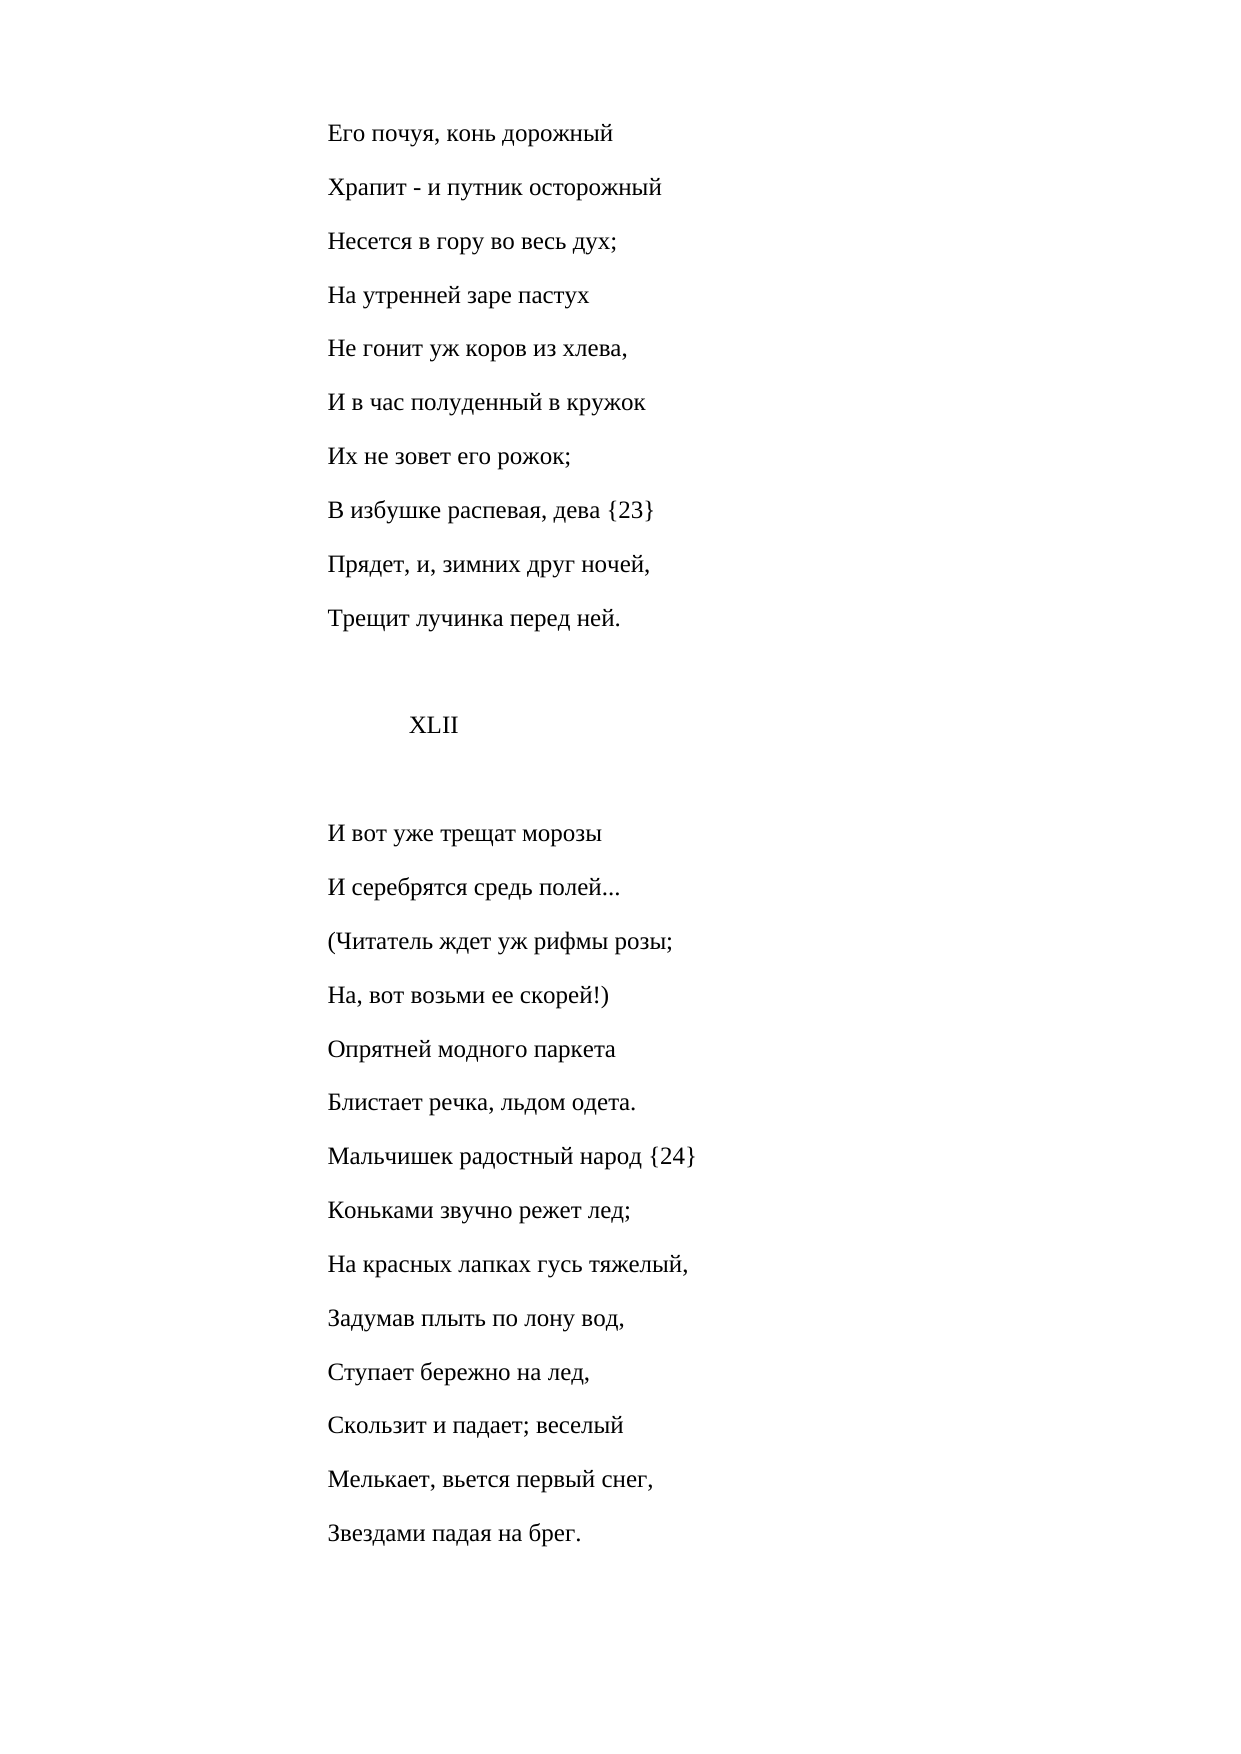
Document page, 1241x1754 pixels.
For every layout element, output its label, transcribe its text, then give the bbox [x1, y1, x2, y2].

text XLII [177, 711, 1152, 739]
text Опрятней модного паркета [177, 1034, 1152, 1062]
text (Читатель ждет уж рифмы розы; [177, 926, 1152, 955]
text Коньками звучно режет лед; [177, 1195, 1152, 1224]
text И вот уже трещат морозы [177, 818, 1152, 847]
text На красных лапках гусь тяжелый, [177, 1249, 1152, 1278]
text Его почуя, конь дорожный [177, 118, 1152, 147]
text Задумав плыть по лону вод, [177, 1303, 1152, 1332]
text Трещит лучинка перед ней. [177, 603, 1152, 632]
text Мелькает, вьется первый снег, [177, 1464, 1152, 1493]
text Скользит и падает; веселый [177, 1411, 1152, 1439]
text Не гонит уж коров из хлева, [177, 333, 1152, 362]
text Ступает бережно на лед, [177, 1357, 1152, 1386]
text На, вот возьми ее скорей!) [177, 980, 1152, 1008]
text Блистает речка, льдом одета. [177, 1087, 1152, 1116]
text Храпит - и путник осторожный [177, 172, 1152, 201]
text В избушке распевая, дева {23} [177, 495, 1152, 524]
text Звездами падая на брег. [177, 1518, 1152, 1547]
text На утренней заре пастух [177, 280, 1152, 308]
text И серебрятся средь полей... [177, 872, 1152, 901]
text Прядет, и, зимних друг ночей, [177, 549, 1152, 578]
text И в час полуденный в кружок [177, 387, 1152, 416]
text Мальчишек радостный народ {24} [177, 1141, 1152, 1170]
text Их не зовет его рожок; [177, 441, 1152, 470]
text Несется в гору во весь дух; [177, 226, 1152, 254]
